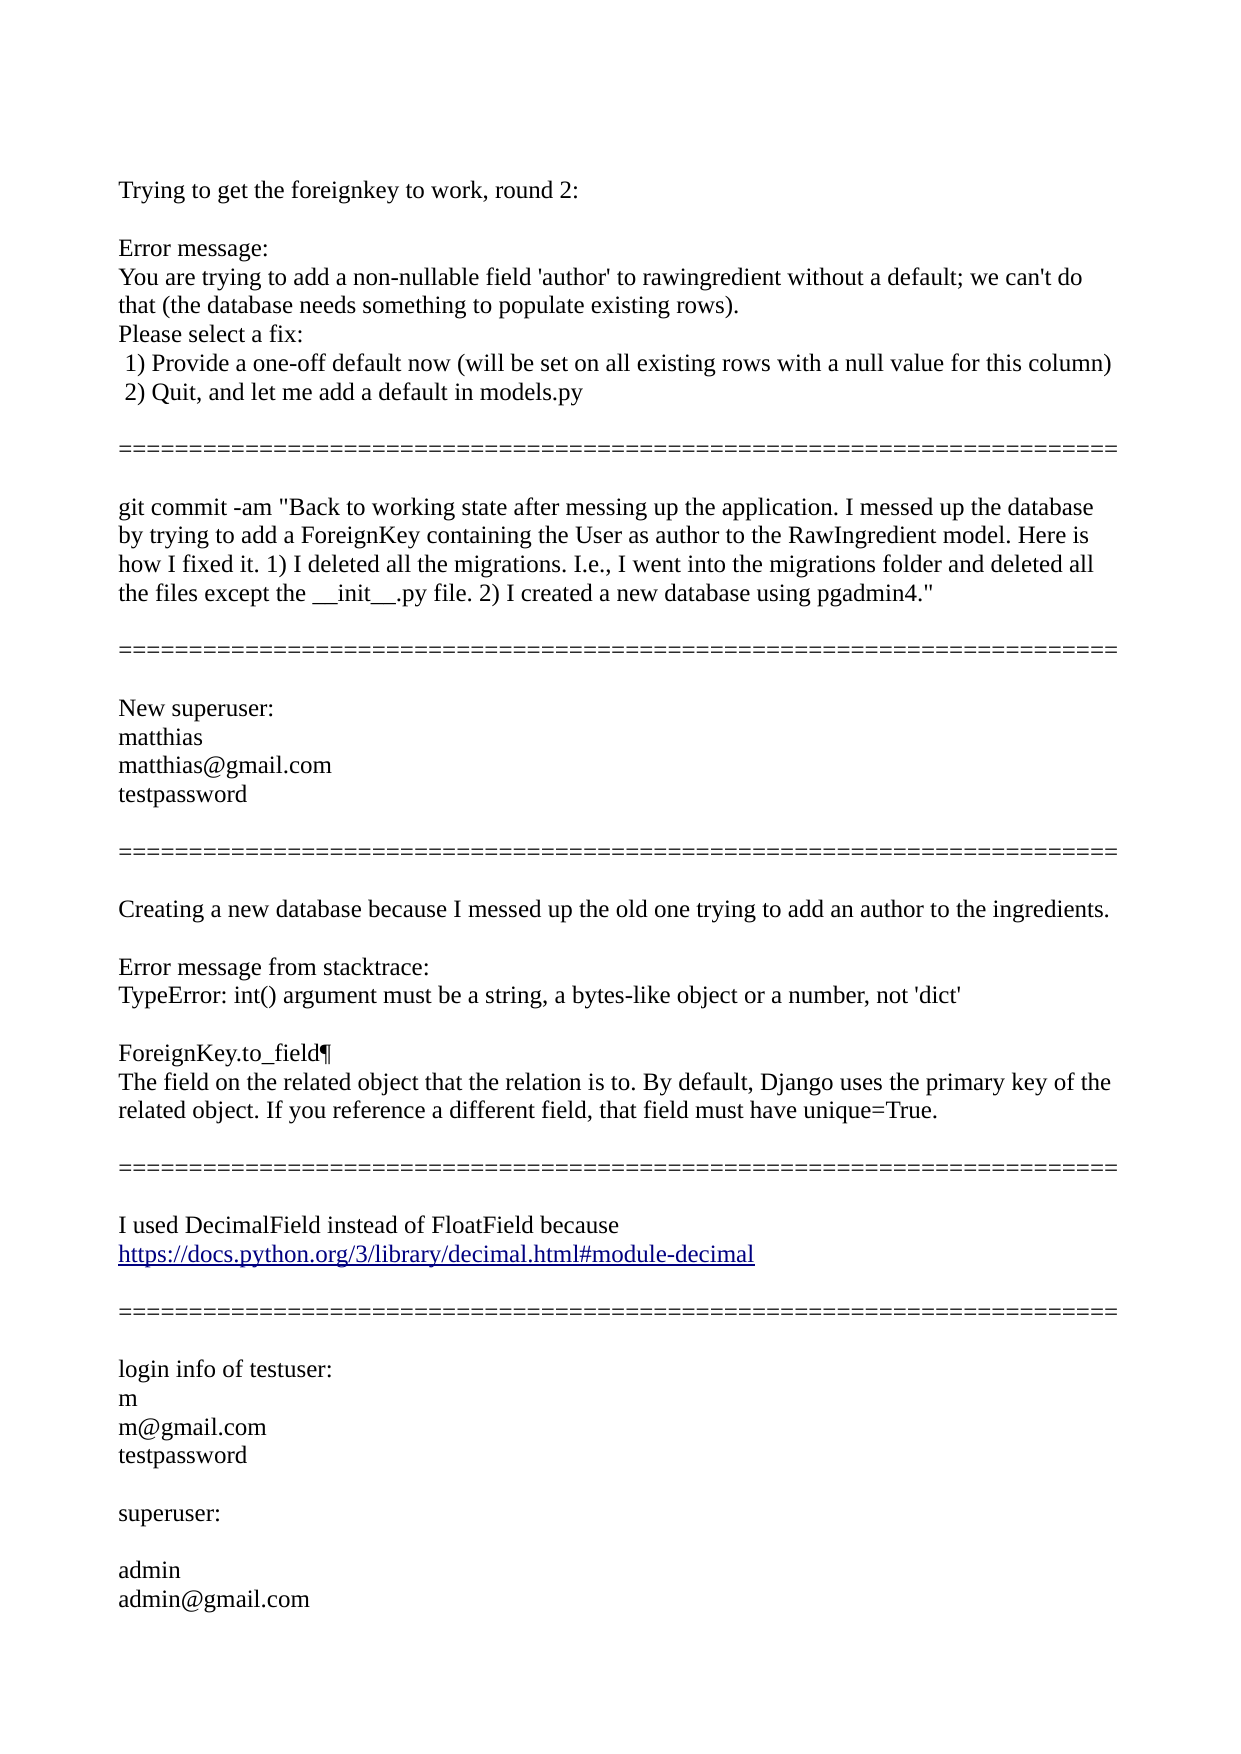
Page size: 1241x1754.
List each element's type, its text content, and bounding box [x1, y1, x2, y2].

text testpassword [118, 1441, 1122, 1469]
text New superuser: [118, 693, 1122, 722]
text TypeError: int() argument must be a string, a bytes-like object or a number, not 'dict' [118, 981, 1122, 1009]
text The field on the related object that the relation is to. By default, Django uses the primary key of the related object. If you reference a different field, that field must have unique=True. [118, 1067, 1122, 1124]
text git commit -am "Back to working state after messing up the application. I messed up the database by trying to add a ForeignKey containing the User as author to the RawIngredient model. Here is how I fixed it. 1) I deleted all the migrations. I.e., I went into the migrations folder and deleted all the files except the __init__.py file. 2) I created a new database using pgadmin4." [118, 492, 1122, 607]
text ======================================================================= [118, 837, 1122, 866]
text Trying to get the foreignkey to work, round 2: [118, 176, 1122, 204]
text ForeignKey.to_field¶ [118, 1038, 1122, 1067]
text admin@gmail.com [118, 1584, 1122, 1613]
text ======================================================================= [118, 434, 1122, 463]
text matthias [118, 722, 1122, 751]
text You are trying to add a non-nullable field 'author' to rawingredient without a default; we can't do that (the database needs something to populate existing rows). [118, 262, 1122, 319]
text matthias@gmail.com [118, 751, 1122, 779]
text I used DecimalField instead of FloatField because https://docs.python.org/3/library/decimal.html#module-decimal [118, 1211, 1122, 1268]
text 1) Provide a one-off default now (will be set on all existing rows with a null value for this column) [118, 348, 1122, 377]
text ======================================================================= [118, 636, 1122, 664]
text 2) Quit, and let me add a default in models.py [118, 377, 1122, 406]
text testpassword [118, 779, 1122, 808]
text Please select a fix: [118, 319, 1122, 348]
text login info of testuser: [118, 1354, 1122, 1383]
text m@gmail.com [118, 1412, 1122, 1441]
text ======================================================================= [118, 1153, 1122, 1182]
text m [118, 1383, 1122, 1412]
text ======================================================================= [118, 1297, 1122, 1326]
text superuser: [118, 1498, 1122, 1527]
text Creating a new database because I messed up the old one trying to add an author to the ingredients. [118, 894, 1122, 923]
text admin [118, 1556, 1122, 1584]
text Error message: [118, 233, 1122, 262]
text Error message from stacktrace: [118, 952, 1122, 981]
